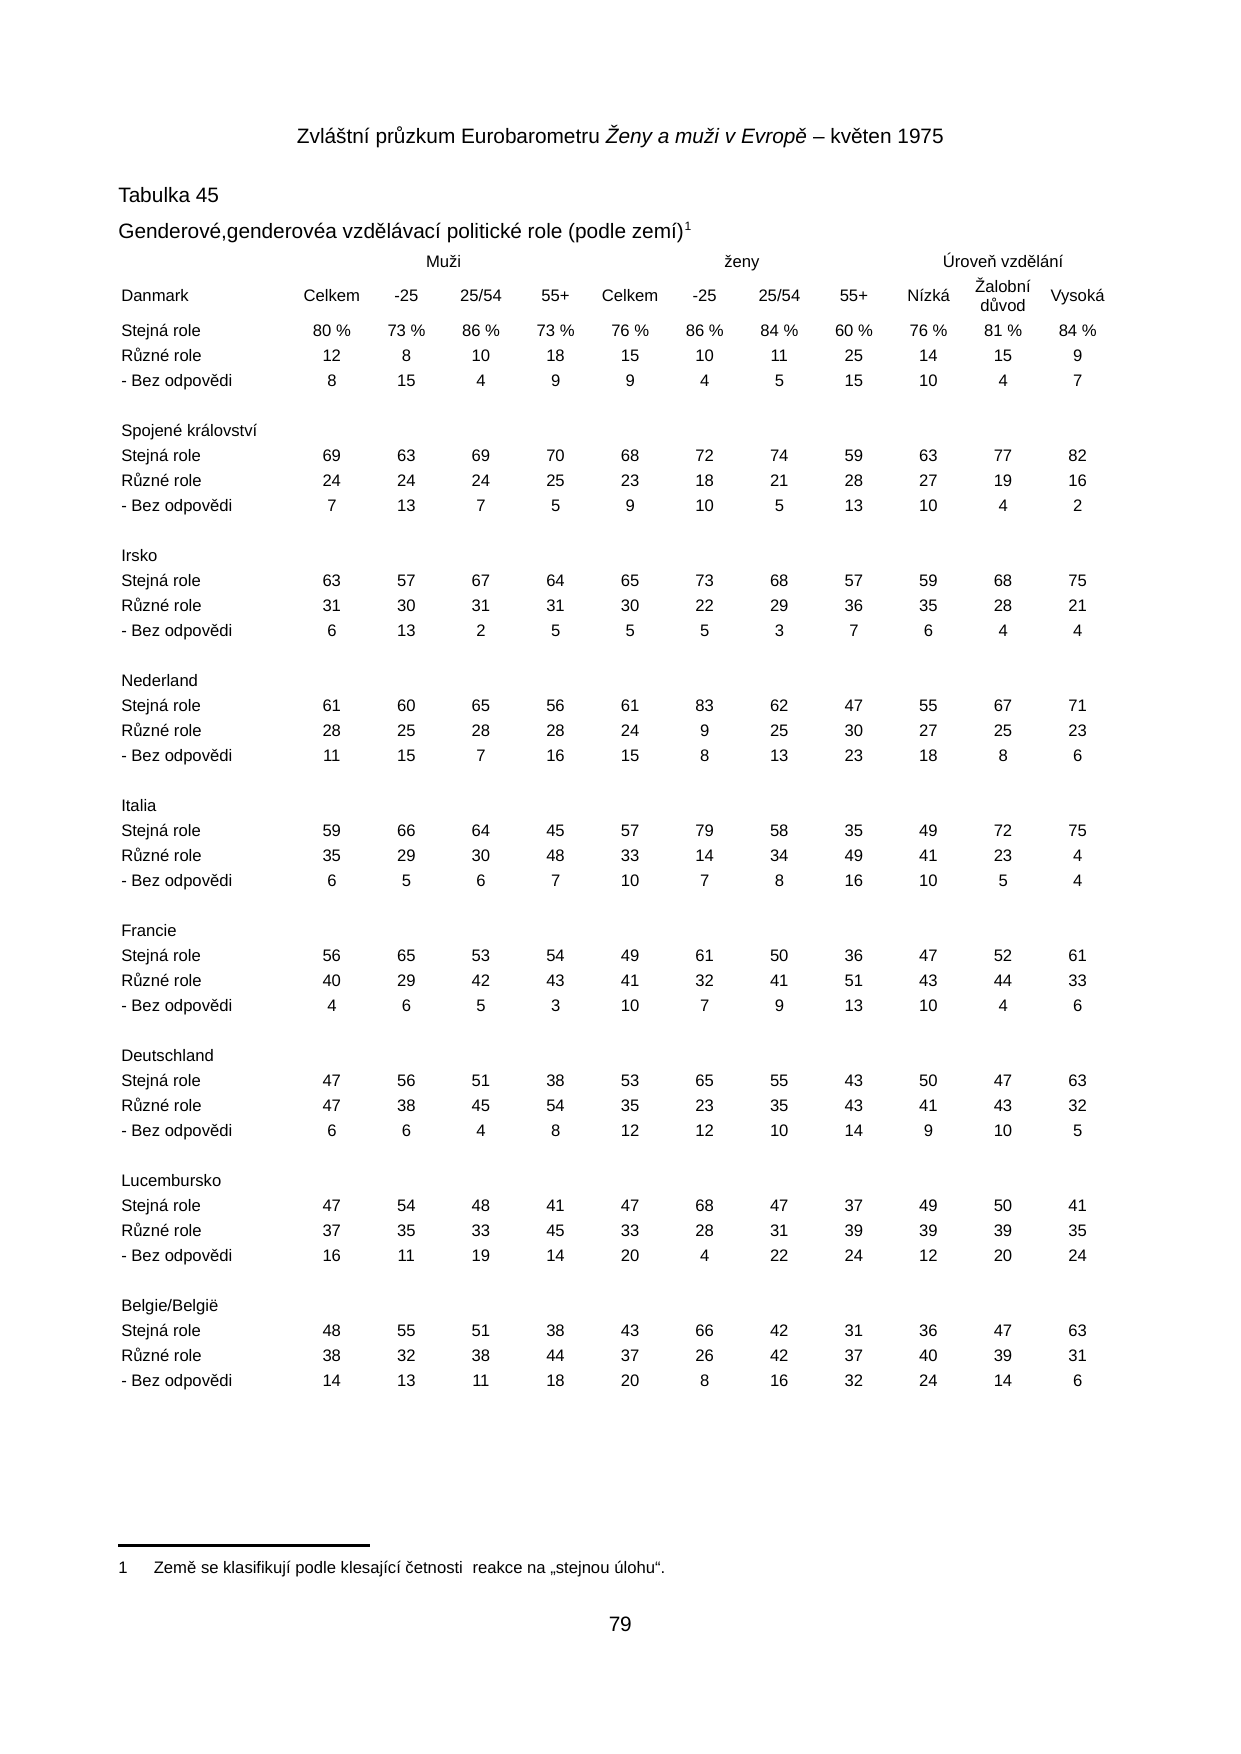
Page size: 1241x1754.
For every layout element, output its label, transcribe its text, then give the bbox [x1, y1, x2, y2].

table_cell [294, 1168, 369, 1193]
table_cell [966, 543, 1040, 568]
table_cell 20 [593, 1368, 667, 1393]
table_cell [444, 643, 518, 668]
table_cell 23 [593, 468, 667, 493]
table_cell 47 [742, 1193, 816, 1218]
table_cell Různé role [118, 1093, 294, 1118]
table_cell - Bez odpovědi [118, 1243, 294, 1268]
table_cell [966, 1018, 1040, 1043]
table_cell [444, 418, 518, 443]
table_cell 49 [816, 843, 891, 868]
table_cell [816, 1043, 891, 1068]
table_cell [294, 793, 369, 818]
table_cell 64 [444, 818, 518, 843]
table_cell 35 [294, 843, 369, 868]
table_cell - Bez odpovědi [118, 868, 294, 893]
table_cell [966, 793, 1040, 818]
table_cell [966, 893, 1040, 918]
table_cell [667, 418, 742, 443]
table_cell [1040, 918, 1115, 943]
table_cell 66 [667, 1318, 742, 1343]
table_cell [742, 1168, 816, 1193]
table_cell 5 [1040, 1118, 1115, 1143]
table_cell 8 [667, 1368, 742, 1393]
table_cell 31 [294, 593, 369, 618]
table_cell Různé role [118, 593, 294, 618]
table_cell [816, 768, 891, 793]
table_cell [667, 1268, 742, 1293]
table_cell [118, 768, 294, 793]
table_cell 4 [966, 993, 1040, 1018]
table_cell 49 [891, 1193, 966, 1218]
table_cell [294, 418, 369, 443]
table_cell [593, 518, 667, 543]
table_cell Irsko [118, 543, 294, 568]
table_cell 15 [966, 343, 1040, 368]
table_cell 54 [518, 1093, 593, 1118]
table_cell Nederland [118, 668, 294, 693]
table_cell 7 [444, 493, 518, 518]
table_cell 58 [742, 818, 816, 843]
table_cell 25 [369, 718, 443, 743]
table_cell 16 [518, 743, 593, 768]
table_cell [891, 418, 966, 443]
table_cell 21 [742, 468, 816, 493]
table_cell - Bez odpovědi [118, 1368, 294, 1393]
table_cell Různé role [118, 1218, 294, 1243]
table_cell 29 [369, 843, 443, 868]
table_cell 14 [891, 343, 966, 368]
table_cell [667, 1018, 742, 1043]
table_cell [742, 918, 816, 943]
table_cell - Bez odpovědi [118, 1118, 294, 1143]
table_cell 10 [966, 1118, 1040, 1143]
table_cell 6 [294, 618, 369, 643]
table_cell 61 [294, 693, 369, 718]
table_cell 23 [816, 743, 891, 768]
table_cell 26 [667, 1343, 742, 1368]
table_cell 73 [667, 568, 742, 593]
table_cell 10 [742, 1118, 816, 1143]
table_cell [294, 1018, 369, 1043]
table_cell 4 [294, 993, 369, 1018]
table_cell [369, 643, 443, 668]
table_cell [444, 793, 518, 818]
table_cell 54 [518, 943, 593, 968]
table_cell [518, 643, 593, 668]
table_cell 38 [518, 1318, 593, 1343]
table_cell 65 [593, 568, 667, 593]
table_cell 25 [816, 343, 891, 368]
table_cell [891, 1043, 966, 1068]
table_cell 24 [593, 718, 667, 743]
table_cell 6 [1040, 993, 1115, 1018]
table_cell [816, 393, 891, 418]
table_cell - Bez odpovědi [118, 618, 294, 643]
table_cell [369, 1268, 443, 1293]
table_cell 56 [369, 1068, 443, 1093]
table_cell 31 [444, 593, 518, 618]
table_cell [816, 918, 891, 943]
table_cell 40 [294, 968, 369, 993]
table_cell 5 [742, 493, 816, 518]
table_cell 7 [1040, 368, 1115, 393]
table_cell Francie [118, 918, 294, 943]
table_cell 22 [667, 593, 742, 618]
table_cell Italia [118, 793, 294, 818]
table_cell 31 [742, 1218, 816, 1243]
table_cell [593, 1268, 667, 1293]
table_cell 4 [667, 368, 742, 393]
table_cell 39 [891, 1218, 966, 1243]
table_cell Různé role [118, 843, 294, 868]
table_cell 9 [593, 493, 667, 518]
table_cell [444, 1043, 518, 1068]
table_cell [1040, 1018, 1115, 1043]
table_cell Lucembursko [118, 1168, 294, 1193]
table_cell [1040, 643, 1115, 668]
table_cell [742, 1293, 816, 1318]
table_cell 37 [294, 1218, 369, 1243]
table_cell 42 [742, 1343, 816, 1368]
table_cell Různé role [118, 718, 294, 743]
table_cell 23 [667, 1093, 742, 1118]
table_cell 6 [294, 868, 369, 893]
table_cell 6 [1040, 1368, 1115, 1393]
table_cell [294, 668, 369, 693]
table_cell 21 [1040, 593, 1115, 618]
table_cell 7 [518, 868, 593, 893]
table_cell 7 [816, 618, 891, 643]
table_cell 52 [966, 943, 1040, 968]
table_cell - Bez odpovědi [118, 743, 294, 768]
table_cell 43 [593, 1318, 667, 1343]
table_cell 65 [369, 943, 443, 968]
table_cell 24 [1040, 1243, 1115, 1268]
table_cell [593, 918, 667, 943]
table_cell 61 [667, 943, 742, 968]
table_cell 43 [816, 1093, 891, 1118]
table_cell 38 [518, 1068, 593, 1093]
table_cell 86 % [667, 318, 742, 343]
table_cell [444, 518, 518, 543]
table_cell 35 [369, 1218, 443, 1243]
table_cell [518, 1268, 593, 1293]
table_cell [816, 668, 891, 693]
table_cell 43 [891, 968, 966, 993]
table_cell 3 [742, 618, 816, 643]
table_cell [742, 793, 816, 818]
table_cell [118, 1018, 294, 1043]
table_cell 39 [816, 1218, 891, 1243]
table_cell 16 [1040, 468, 1115, 493]
table_cell 42 [742, 1318, 816, 1343]
table_cell 37 [816, 1193, 891, 1218]
table_cell 5 [369, 868, 443, 893]
table_cell [593, 768, 667, 793]
table_cell 30 [593, 593, 667, 618]
table_cell [966, 918, 1040, 943]
table_cell 35 [1040, 1218, 1115, 1243]
table_cell [742, 543, 816, 568]
table_cell [966, 668, 1040, 693]
table_cell 55 [369, 1318, 443, 1343]
table_cell 68 [742, 568, 816, 593]
table_cell [816, 518, 891, 543]
table_cell 68 [966, 568, 1040, 593]
table_cell 84 % [742, 318, 816, 343]
table_cell [667, 643, 742, 668]
table_cell 8 [294, 368, 369, 393]
table_cell 2 [444, 618, 518, 643]
table_cell 15 [369, 368, 443, 393]
table_cell 76 % [891, 318, 966, 343]
table_cell [294, 1043, 369, 1068]
table_cell 56 [518, 693, 593, 718]
table_cell [1040, 1143, 1115, 1168]
table_cell 31 [518, 593, 593, 618]
table_cell 47 [294, 1193, 369, 1218]
table_cell [518, 1143, 593, 1168]
table_cell [593, 543, 667, 568]
table_cell 29 [742, 593, 816, 618]
table_cell [1040, 1293, 1115, 1318]
table_cell [518, 1043, 593, 1068]
table_cell 68 [667, 1193, 742, 1218]
table_cell 20 [966, 1243, 1040, 1268]
table_cell [667, 1043, 742, 1068]
table_cell [742, 518, 816, 543]
table_cell - Bez odpovědi [118, 368, 294, 393]
table_cell [816, 543, 891, 568]
table_cell 22 [742, 1243, 816, 1268]
table_cell 47 [966, 1068, 1040, 1093]
table_cell 74 [742, 443, 816, 468]
table_cell 48 [294, 1318, 369, 1343]
table_cell Stejná role [118, 1318, 294, 1343]
table_cell 8 [667, 743, 742, 768]
table_cell [593, 643, 667, 668]
table_cell [966, 518, 1040, 543]
table_cell 37 [816, 1343, 891, 1368]
table_cell [742, 768, 816, 793]
table_cell 80 % [294, 318, 369, 343]
table_cell [816, 893, 891, 918]
table_cell 55+ [816, 274, 891, 318]
table_cell 47 [891, 943, 966, 968]
table_cell - Bez odpovědi [118, 993, 294, 1018]
table_cell 18 [518, 1368, 593, 1393]
table_cell 13 [369, 493, 443, 518]
table_cell [518, 768, 593, 793]
table_cell 45 [444, 1093, 518, 1118]
table_cell 71 [1040, 693, 1115, 718]
table_cell 63 [1040, 1068, 1115, 1093]
table_cell 81 % [966, 318, 1040, 343]
table_cell Stejná role [118, 943, 294, 968]
table_cell [667, 1143, 742, 1168]
table_cell 13 [816, 493, 891, 518]
table_cell 3 [518, 993, 593, 1018]
table_cell 6 [891, 618, 966, 643]
table_cell [816, 793, 891, 818]
table_cell [593, 793, 667, 818]
table_cell 20 [593, 1243, 667, 1268]
table_cell [294, 893, 369, 918]
table_cell [369, 668, 443, 693]
table_cell [667, 793, 742, 818]
table_cell 33 [444, 1218, 518, 1243]
table_cell 43 [816, 1068, 891, 1093]
table_cell 36 [816, 943, 891, 968]
table_cell [891, 643, 966, 668]
table_cell 63 [294, 568, 369, 593]
table_cell 39 [966, 1218, 1040, 1243]
table_cell 4 [667, 1243, 742, 1268]
table_cell - Bez odpovědi [118, 493, 294, 518]
table_cell [518, 418, 593, 443]
table_cell 75 [1040, 568, 1115, 593]
table_cell 65 [667, 1068, 742, 1093]
table_cell [1040, 768, 1115, 793]
table_cell [593, 1143, 667, 1168]
table_cell [369, 793, 443, 818]
table_cell 4 [444, 1118, 518, 1143]
table_cell [294, 1293, 369, 1318]
table_cell 9 [891, 1118, 966, 1143]
table_cell 67 [966, 693, 1040, 718]
table_cell 5 [742, 368, 816, 393]
table_cell 25 [742, 718, 816, 743]
table_cell 55 [742, 1068, 816, 1093]
table_cell 19 [444, 1243, 518, 1268]
table_cell [444, 1293, 518, 1318]
table_cell 5 [593, 618, 667, 643]
table_cell 38 [294, 1343, 369, 1368]
table_cell 6 [1040, 743, 1115, 768]
table_cell [891, 393, 966, 418]
table_cell 28 [518, 718, 593, 743]
table_cell 4 [1040, 618, 1115, 643]
table_cell 13 [816, 993, 891, 1018]
table_cell 41 [891, 1093, 966, 1118]
table_cell [294, 1143, 369, 1168]
table_cell 48 [518, 843, 593, 868]
table_cell 24 [816, 1243, 891, 1268]
table_cell 38 [369, 1093, 443, 1118]
table_cell 59 [891, 568, 966, 593]
table_cell 24 [369, 468, 443, 493]
table_cell 61 [593, 693, 667, 718]
table_cell [742, 393, 816, 418]
table_cell [1040, 668, 1115, 693]
table_cell [816, 1268, 891, 1293]
table_cell 32 [369, 1343, 443, 1368]
table_cell 41 [518, 1193, 593, 1218]
table_cell Žalobní důvod [966, 274, 1040, 318]
table_cell [518, 918, 593, 943]
table_cell 53 [593, 1068, 667, 1093]
table_cell 8 [742, 868, 816, 893]
table_cell 66 [369, 818, 443, 843]
table_cell [966, 1293, 1040, 1318]
table_cell 4 [1040, 843, 1115, 868]
table_cell [518, 893, 593, 918]
table_cell 4 [966, 618, 1040, 643]
table_cell 47 [816, 693, 891, 718]
table_cell [891, 1168, 966, 1193]
table_cell [369, 1143, 443, 1168]
table_header Muži [294, 249, 593, 274]
table_cell [966, 643, 1040, 668]
table_cell 24 [444, 468, 518, 493]
table_cell 36 [816, 593, 891, 618]
table_cell 30 [369, 593, 443, 618]
table_cell [1040, 1168, 1115, 1193]
table_cell 37 [593, 1343, 667, 1368]
table_cell 69 [294, 443, 369, 468]
table_cell 24 [294, 468, 369, 493]
table_cell [444, 668, 518, 693]
table_cell 49 [593, 943, 667, 968]
table_cell [667, 668, 742, 693]
table_cell Různé role [118, 968, 294, 993]
table_cell 41 [593, 968, 667, 993]
table_cell 51 [444, 1318, 518, 1343]
table_cell [966, 393, 1040, 418]
table_cell 5 [444, 993, 518, 1018]
table_cell [444, 1143, 518, 1168]
table_cell [369, 418, 443, 443]
table_cell 55 [891, 693, 966, 718]
table_cell [891, 668, 966, 693]
table_cell [816, 1018, 891, 1043]
table_cell [444, 1168, 518, 1193]
table_cell [518, 668, 593, 693]
text Tabulka 45 [118, 183, 1122, 207]
table_cell [518, 1018, 593, 1043]
table_cell [891, 893, 966, 918]
table_cell 45 [518, 818, 593, 843]
table_cell 41 [891, 843, 966, 868]
table_cell 10 [891, 493, 966, 518]
table_cell 47 [294, 1068, 369, 1093]
table_cell 6 [294, 1118, 369, 1143]
table_cell [444, 393, 518, 418]
table_cell 9 [667, 718, 742, 743]
table_cell [118, 643, 294, 668]
table_cell [518, 1293, 593, 1318]
table_cell [816, 643, 891, 668]
table_cell Stejná role [118, 1193, 294, 1218]
table_cell 30 [444, 843, 518, 868]
table_cell [369, 1018, 443, 1043]
table_cell 73 % [369, 318, 443, 343]
table_cell 49 [891, 818, 966, 843]
table_cell [444, 918, 518, 943]
table_cell 7 [667, 868, 742, 893]
table_cell 59 [816, 443, 891, 468]
table_cell [667, 918, 742, 943]
table_cell 62 [742, 693, 816, 718]
table_cell 44 [518, 1343, 593, 1368]
table_cell 10 [593, 993, 667, 1018]
table_cell 6 [444, 868, 518, 893]
table_cell [1040, 1043, 1115, 1068]
table_cell [593, 393, 667, 418]
table_cell [891, 543, 966, 568]
table_cell 35 [816, 818, 891, 843]
table_cell [518, 1168, 593, 1193]
table_cell 47 [294, 1093, 369, 1118]
table_cell [518, 793, 593, 818]
table_cell [294, 393, 369, 418]
table_cell 8 [518, 1118, 593, 1143]
table_cell [742, 1018, 816, 1043]
table_cell 12 [891, 1243, 966, 1268]
table_cell [444, 893, 518, 918]
table_cell 25 [518, 468, 593, 493]
table_cell [444, 1018, 518, 1043]
table_cell [593, 1043, 667, 1068]
table_cell [444, 1268, 518, 1293]
table_cell 4 [966, 368, 1040, 393]
table_cell 53 [444, 943, 518, 968]
table_cell [891, 1143, 966, 1168]
table_cell [294, 543, 369, 568]
table_cell 25/54 [742, 274, 816, 318]
table_cell 11 [444, 1368, 518, 1393]
table_cell [369, 543, 443, 568]
table_cell [966, 1268, 1040, 1293]
table_cell 4 [444, 368, 518, 393]
table_cell [667, 543, 742, 568]
table_cell 36 [891, 1318, 966, 1343]
table_cell [118, 1143, 294, 1168]
table_cell 76 % [593, 318, 667, 343]
table_cell 60 % [816, 318, 891, 343]
table_cell [118, 518, 294, 543]
table_cell 47 [593, 1193, 667, 1218]
table_cell [593, 1168, 667, 1193]
table_cell 9 [1040, 343, 1115, 368]
table_cell [1040, 543, 1115, 568]
table_cell 44 [966, 968, 1040, 993]
table_cell Nízká [891, 274, 966, 318]
table_cell 57 [816, 568, 891, 593]
table_cell 8 [369, 343, 443, 368]
table_cell 32 [667, 968, 742, 993]
table_cell 10 [667, 343, 742, 368]
table_cell [742, 1143, 816, 1168]
table_cell [369, 393, 443, 418]
table_cell [369, 1168, 443, 1193]
table_cell 8 [966, 743, 1040, 768]
table_cell 5 [518, 618, 593, 643]
table_cell 15 [593, 743, 667, 768]
table_cell 28 [294, 718, 369, 743]
table_cell 82 [1040, 443, 1115, 468]
table_cell 51 [816, 968, 891, 993]
table_cell [667, 1293, 742, 1318]
table_cell [816, 1168, 891, 1193]
table_cell 79 [667, 818, 742, 843]
table_header [118, 249, 294, 274]
table_cell [593, 418, 667, 443]
table_cell 41 [742, 968, 816, 993]
table_cell 11 [369, 1243, 443, 1268]
table_cell 10 [891, 993, 966, 1018]
table_cell Celkem [294, 274, 369, 318]
table_cell [667, 1168, 742, 1193]
table_cell [742, 1268, 816, 1293]
table_header ženy [593, 249, 891, 274]
table_cell [816, 1143, 891, 1168]
table_cell 18 [518, 343, 593, 368]
table_cell 10 [891, 868, 966, 893]
table_cell 67 [444, 568, 518, 593]
table_cell 29 [369, 968, 443, 993]
table_cell [667, 393, 742, 418]
table_cell 14 [816, 1118, 891, 1143]
table_cell 33 [1040, 968, 1115, 993]
table_cell Různé role [118, 343, 294, 368]
table_cell 70 [518, 443, 593, 468]
table_cell 33 [593, 1218, 667, 1243]
table_cell 7 [667, 993, 742, 1018]
table_cell 30 [816, 718, 891, 743]
table_cell 19 [966, 468, 1040, 493]
table_cell 86 % [444, 318, 518, 343]
table_cell 28 [667, 1218, 742, 1243]
table_cell [369, 768, 443, 793]
table_cell -25 [667, 274, 742, 318]
table_cell 32 [1040, 1093, 1115, 1118]
table_cell 25 [966, 718, 1040, 743]
table_cell 9 [593, 368, 667, 393]
table_cell 9 [518, 368, 593, 393]
table_cell 12 [667, 1118, 742, 1143]
table_cell [667, 893, 742, 918]
table_cell [742, 643, 816, 668]
table_cell Stejná role [118, 818, 294, 843]
table_cell 13 [369, 1368, 443, 1393]
table_cell 41 [1040, 1193, 1115, 1218]
table_cell [1040, 518, 1115, 543]
table_cell 9 [742, 993, 816, 1018]
text Země se klasifikují podle klesající četnosti reakce na „stejnou úlohu“. [118, 1557, 1122, 1577]
table_cell [966, 768, 1040, 793]
table_cell 23 [966, 843, 1040, 868]
table_cell [369, 518, 443, 543]
table_cell 11 [742, 343, 816, 368]
table_cell 69 [444, 443, 518, 468]
table_cell 7 [294, 493, 369, 518]
table_cell 84 % [1040, 318, 1115, 343]
table_cell [518, 543, 593, 568]
table_cell 73 % [518, 318, 593, 343]
table_cell 4 [1040, 868, 1115, 893]
table_cell 27 [891, 718, 966, 743]
table_cell 63 [1040, 1318, 1115, 1343]
table_cell [593, 1293, 667, 1318]
table_cell [369, 918, 443, 943]
table_cell 16 [816, 868, 891, 893]
table_cell 75 [1040, 818, 1115, 843]
table_cell 63 [369, 443, 443, 468]
table_cell 61 [1040, 943, 1115, 968]
table_cell 31 [816, 1318, 891, 1343]
table_cell [1040, 893, 1115, 918]
table_cell [1040, 393, 1115, 418]
table_cell 4 [966, 493, 1040, 518]
table_cell 10 [444, 343, 518, 368]
table_cell 64 [518, 568, 593, 593]
table_cell 14 [294, 1368, 369, 1393]
table_cell 13 [742, 743, 816, 768]
table_cell 55+ [518, 274, 593, 318]
table_cell 18 [667, 468, 742, 493]
table_cell 83 [667, 693, 742, 718]
table_cell Stejná role [118, 1068, 294, 1093]
table_cell 2 [1040, 493, 1115, 518]
table_cell 43 [966, 1093, 1040, 1118]
table_cell 50 [891, 1068, 966, 1093]
table_cell 11 [294, 743, 369, 768]
table_cell [891, 1268, 966, 1293]
table_cell 32 [816, 1368, 891, 1393]
table_cell 48 [444, 1193, 518, 1218]
table_cell 25/54 [444, 274, 518, 318]
table_cell 72 [667, 443, 742, 468]
table_cell [294, 918, 369, 943]
table_cell [444, 768, 518, 793]
table_cell [1040, 1268, 1115, 1293]
table_cell [1040, 418, 1115, 443]
table_cell Deutschland [118, 1043, 294, 1068]
table_cell [294, 643, 369, 668]
table_cell 12 [294, 343, 369, 368]
table_cell [593, 1018, 667, 1043]
table_cell 51 [444, 1068, 518, 1093]
table_cell [966, 1168, 1040, 1193]
table_cell [966, 1143, 1040, 1168]
table_cell 12 [593, 1118, 667, 1143]
table_cell [294, 518, 369, 543]
table_cell Stejná role [118, 568, 294, 593]
table_cell 56 [294, 943, 369, 968]
table_cell 15 [369, 743, 443, 768]
table_cell 45 [518, 1218, 593, 1243]
table_cell 60 [369, 693, 443, 718]
table_cell Spojené království [118, 418, 294, 443]
table_cell Vysoká [1040, 274, 1115, 318]
table_cell Stejná role [118, 318, 294, 343]
table_header Úroveň vzdělání [891, 249, 1115, 274]
table_cell [369, 893, 443, 918]
table_cell [891, 768, 966, 793]
table_cell [294, 768, 369, 793]
table_cell [593, 893, 667, 918]
table_cell 16 [742, 1368, 816, 1393]
table_cell [891, 793, 966, 818]
table_cell 16 [294, 1243, 369, 1268]
table_cell 50 [966, 1193, 1040, 1218]
table_cell 24 [891, 1368, 966, 1393]
table_cell 63 [891, 443, 966, 468]
table_cell Různé role [118, 1343, 294, 1368]
table_cell 10 [593, 868, 667, 893]
table_cell Různé role [118, 468, 294, 493]
table_cell 14 [966, 1368, 1040, 1393]
table_cell [593, 668, 667, 693]
table_cell [444, 543, 518, 568]
table_cell [966, 418, 1040, 443]
table_cell Belgie/België [118, 1293, 294, 1318]
table_cell 7 [444, 743, 518, 768]
table_cell [118, 1268, 294, 1293]
table_cell [369, 1043, 443, 1068]
table_cell Celkem [593, 274, 667, 318]
table_cell 14 [667, 843, 742, 868]
table_cell [294, 1268, 369, 1293]
table_cell 43 [518, 968, 593, 993]
table_cell [118, 393, 294, 418]
table_cell [891, 1018, 966, 1043]
table_cell Stejná role [118, 443, 294, 468]
table_cell [891, 518, 966, 543]
table_cell 42 [444, 968, 518, 993]
table_cell [891, 918, 966, 943]
table_cell 57 [593, 818, 667, 843]
table_cell [742, 418, 816, 443]
table_cell [518, 518, 593, 543]
table_cell 23 [1040, 718, 1115, 743]
table_cell -25 [369, 274, 443, 318]
table_cell 38 [444, 1343, 518, 1368]
table_cell 6 [369, 993, 443, 1018]
table_cell 5 [966, 868, 1040, 893]
table_cell 35 [593, 1093, 667, 1118]
table_cell 68 [593, 443, 667, 468]
table_cell 13 [369, 618, 443, 643]
table_cell 10 [891, 368, 966, 393]
table_cell 35 [742, 1093, 816, 1118]
table_cell [667, 518, 742, 543]
table_cell 39 [966, 1343, 1040, 1368]
table_cell [1040, 793, 1115, 818]
table_cell 50 [742, 943, 816, 968]
table_cell 28 [816, 468, 891, 493]
table_cell 47 [966, 1318, 1040, 1343]
table_cell [518, 393, 593, 418]
table_cell 72 [966, 818, 1040, 843]
table_cell 31 [1040, 1343, 1115, 1368]
table_cell [742, 668, 816, 693]
table_cell 54 [369, 1193, 443, 1218]
table_cell 65 [444, 693, 518, 718]
table_cell 28 [444, 718, 518, 743]
table_cell [742, 893, 816, 918]
table_cell [742, 1043, 816, 1068]
table_cell 15 [593, 343, 667, 368]
table_cell 15 [816, 368, 891, 393]
table_cell [667, 768, 742, 793]
table_cell [966, 1043, 1040, 1068]
text Genderové,genderovéa vzdělávací politické role (podle zemí) [118, 219, 1122, 243]
table_cell 33 [593, 843, 667, 868]
table_cell Danmark [118, 274, 294, 318]
table_cell [118, 893, 294, 918]
table_cell [816, 418, 891, 443]
table_cell 18 [891, 743, 966, 768]
table_cell [816, 1293, 891, 1318]
table_cell 35 [891, 593, 966, 618]
table_cell 77 [966, 443, 1040, 468]
table_cell 10 [667, 493, 742, 518]
table_cell [369, 1293, 443, 1318]
table_cell [891, 1293, 966, 1318]
table_cell 34 [742, 843, 816, 868]
table_cell 27 [891, 468, 966, 493]
table_cell 14 [518, 1243, 593, 1268]
table_cell 6 [369, 1118, 443, 1143]
table_cell 40 [891, 1343, 966, 1368]
table_cell Stejná role [118, 693, 294, 718]
table_cell 5 [518, 493, 593, 518]
table_cell 59 [294, 818, 369, 843]
table_cell 28 [966, 593, 1040, 618]
table_cell 5 [667, 618, 742, 643]
table_cell 57 [369, 568, 443, 593]
